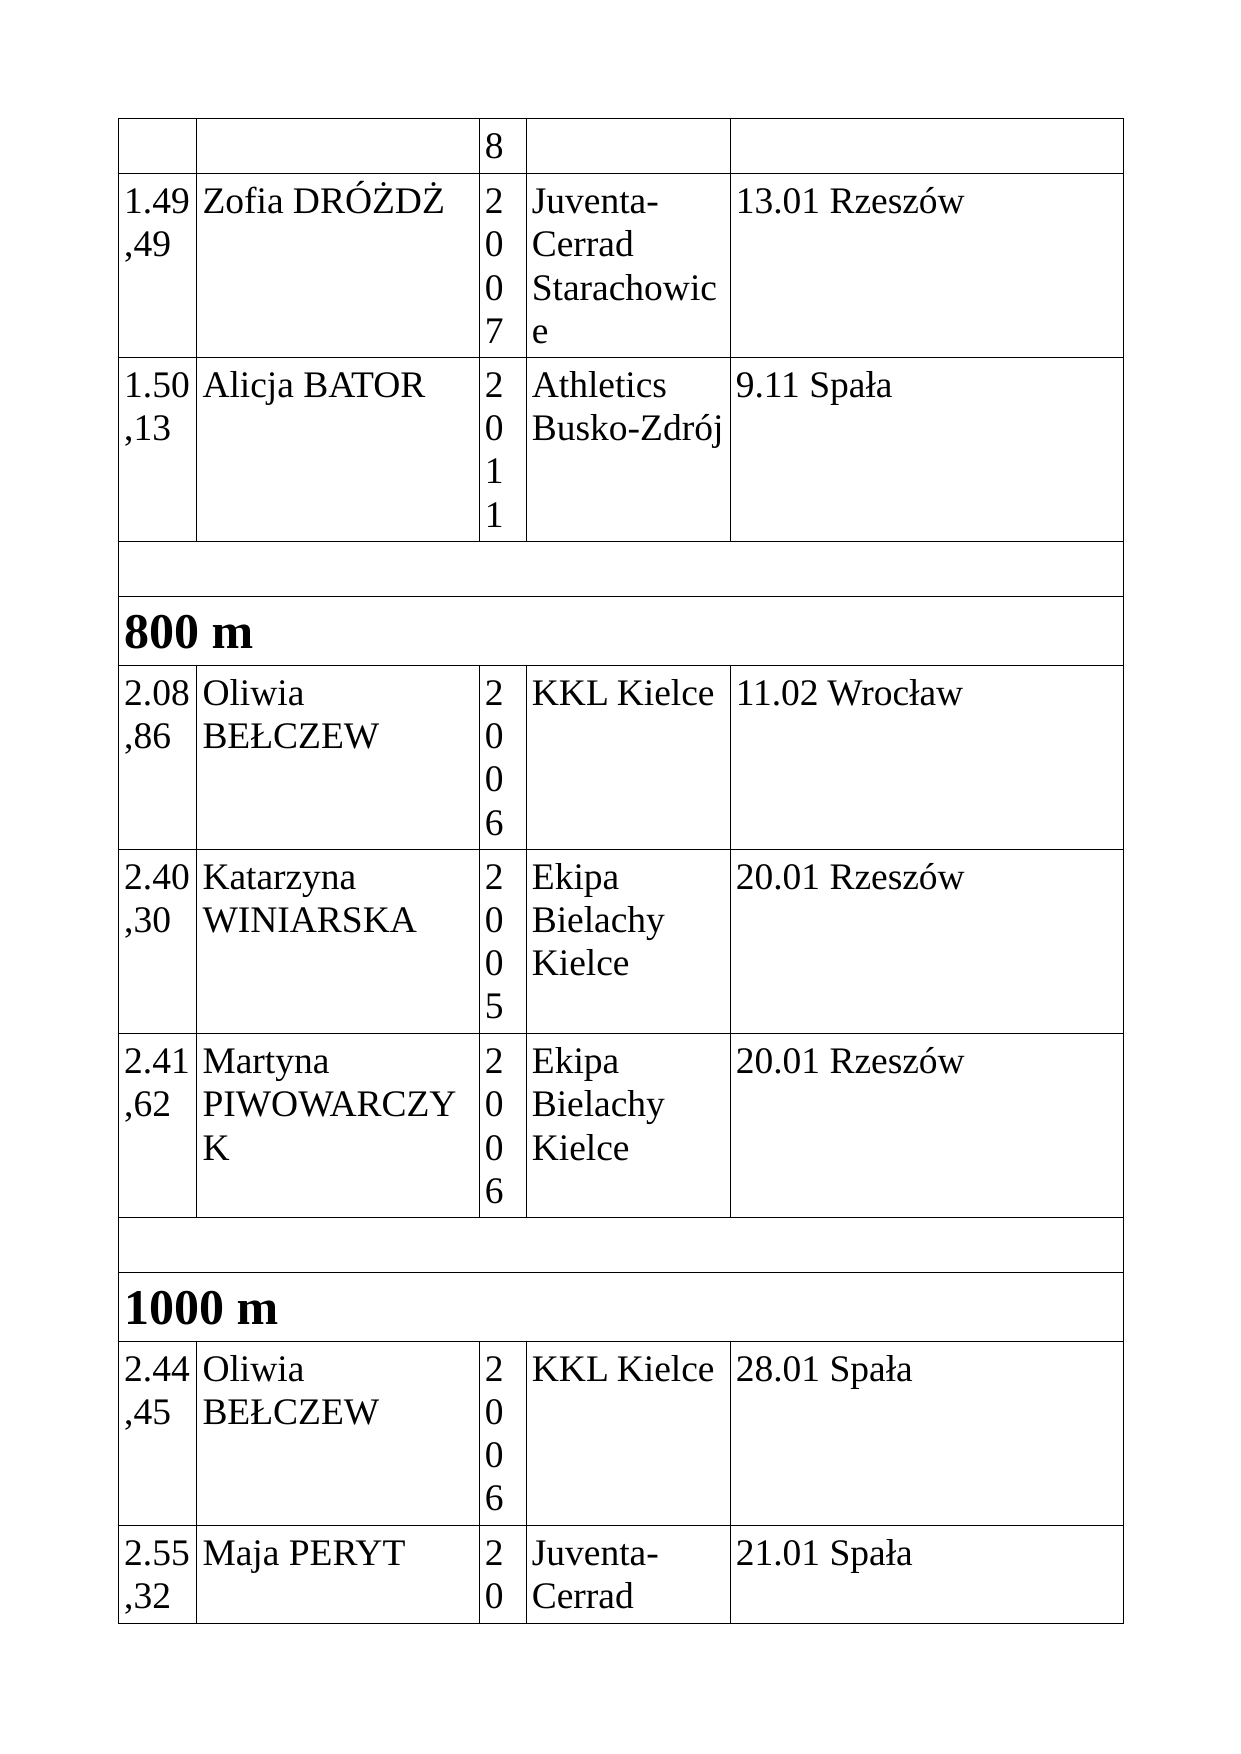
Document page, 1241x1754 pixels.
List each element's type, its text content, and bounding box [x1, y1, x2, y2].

table_cell 1000 m [119, 1273, 1123, 1341]
table_cell 2.44,45 [119, 1342, 196, 1525]
table_cell Katarzyna WINIARSKA [197, 850, 479, 1033]
table_cell 800 m [119, 597, 1123, 665]
table_cell 2.08,86 [119, 666, 196, 849]
table_cell 20.01 Rzeszów [731, 1034, 1123, 1217]
table_cell 8 [480, 119, 526, 173]
table_cell 28.01 Spała [731, 1342, 1123, 1525]
table_cell Juventa-Cerrad Starachowice [527, 174, 730, 357]
table_cell 20.01 Rzeszów [731, 850, 1123, 1033]
table_cell 11.02 Wrocław [731, 666, 1123, 849]
table_cell Oliwia BEŁCZEW [197, 666, 479, 849]
table_cell 13.01 Rzeszów [731, 174, 1123, 357]
table_cell Alicja BATOR [197, 358, 479, 541]
table_cell 2007 [480, 174, 526, 357]
table_cell Oliwia BEŁCZEW [197, 1342, 479, 1525]
table_cell 9.11 Spała [731, 358, 1123, 541]
table_cell [731, 119, 1123, 173]
table_cell [197, 119, 479, 173]
table_cell 2005 [480, 850, 526, 1033]
table_cell [119, 542, 1123, 596]
table_cell KKL Kielce [527, 1342, 730, 1525]
table_cell 21.01 Spała [731, 1526, 1123, 1622]
table_cell Ekipa Bielachy Kielce [527, 1034, 730, 1217]
table_cell 2011 [480, 358, 526, 541]
table_cell Martyna PIWOWARCZYK [197, 1034, 479, 1217]
table_cell Maja PERYT [197, 1526, 479, 1622]
table_cell Ekipa Bielachy Kielce [527, 850, 730, 1033]
table_cell KKL Kielce [527, 666, 730, 849]
table_cell 2.40,30 [119, 850, 196, 1033]
table_cell Zofia DRÓŻDŻ [197, 174, 479, 357]
table_cell 1.49,49 [119, 174, 196, 357]
table_cell 1.50,13 [119, 358, 196, 541]
table_cell 20 [480, 1526, 526, 1622]
table_cell [119, 119, 196, 173]
table_cell 2.41,62 [119, 1034, 196, 1217]
table_cell Juventa-Cerrad [527, 1526, 730, 1622]
table_cell 2006 [480, 666, 526, 849]
table_cell 2006 [480, 1034, 526, 1217]
table_cell Athletics Busko-Zdrój [527, 358, 730, 541]
table_cell 2.55,32 [119, 1526, 196, 1622]
table_cell [119, 1218, 1123, 1272]
table_cell [527, 119, 730, 173]
table_cell 2006 [480, 1342, 526, 1525]
